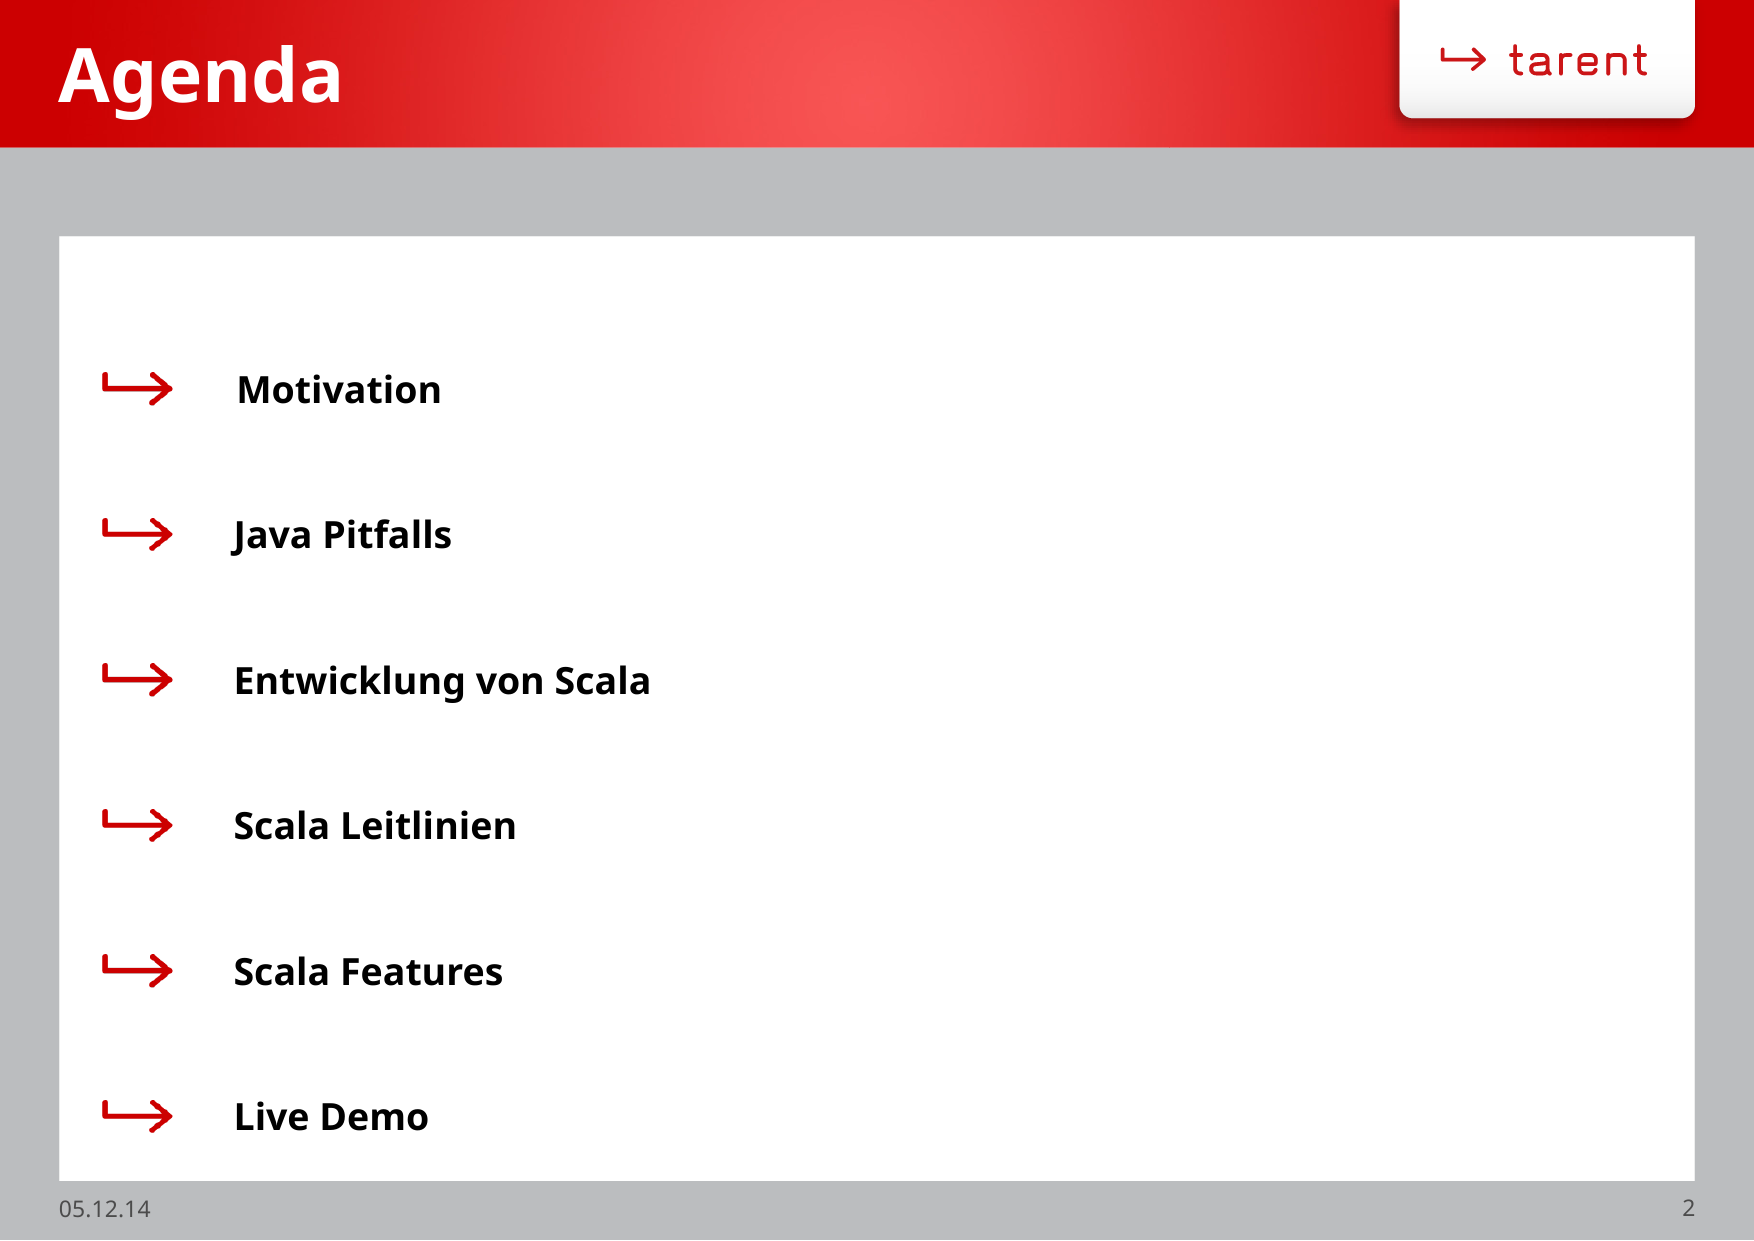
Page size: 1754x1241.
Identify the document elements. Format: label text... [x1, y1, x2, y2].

picture [0, 0, 1754, 1240]
list Motivation Java Pitfalls Entwicklung von Scala Scala Leitlinien Scala Features Live Demo [94, 259, 1667, 1170]
title Agenda [58, 0, 1638, 177]
